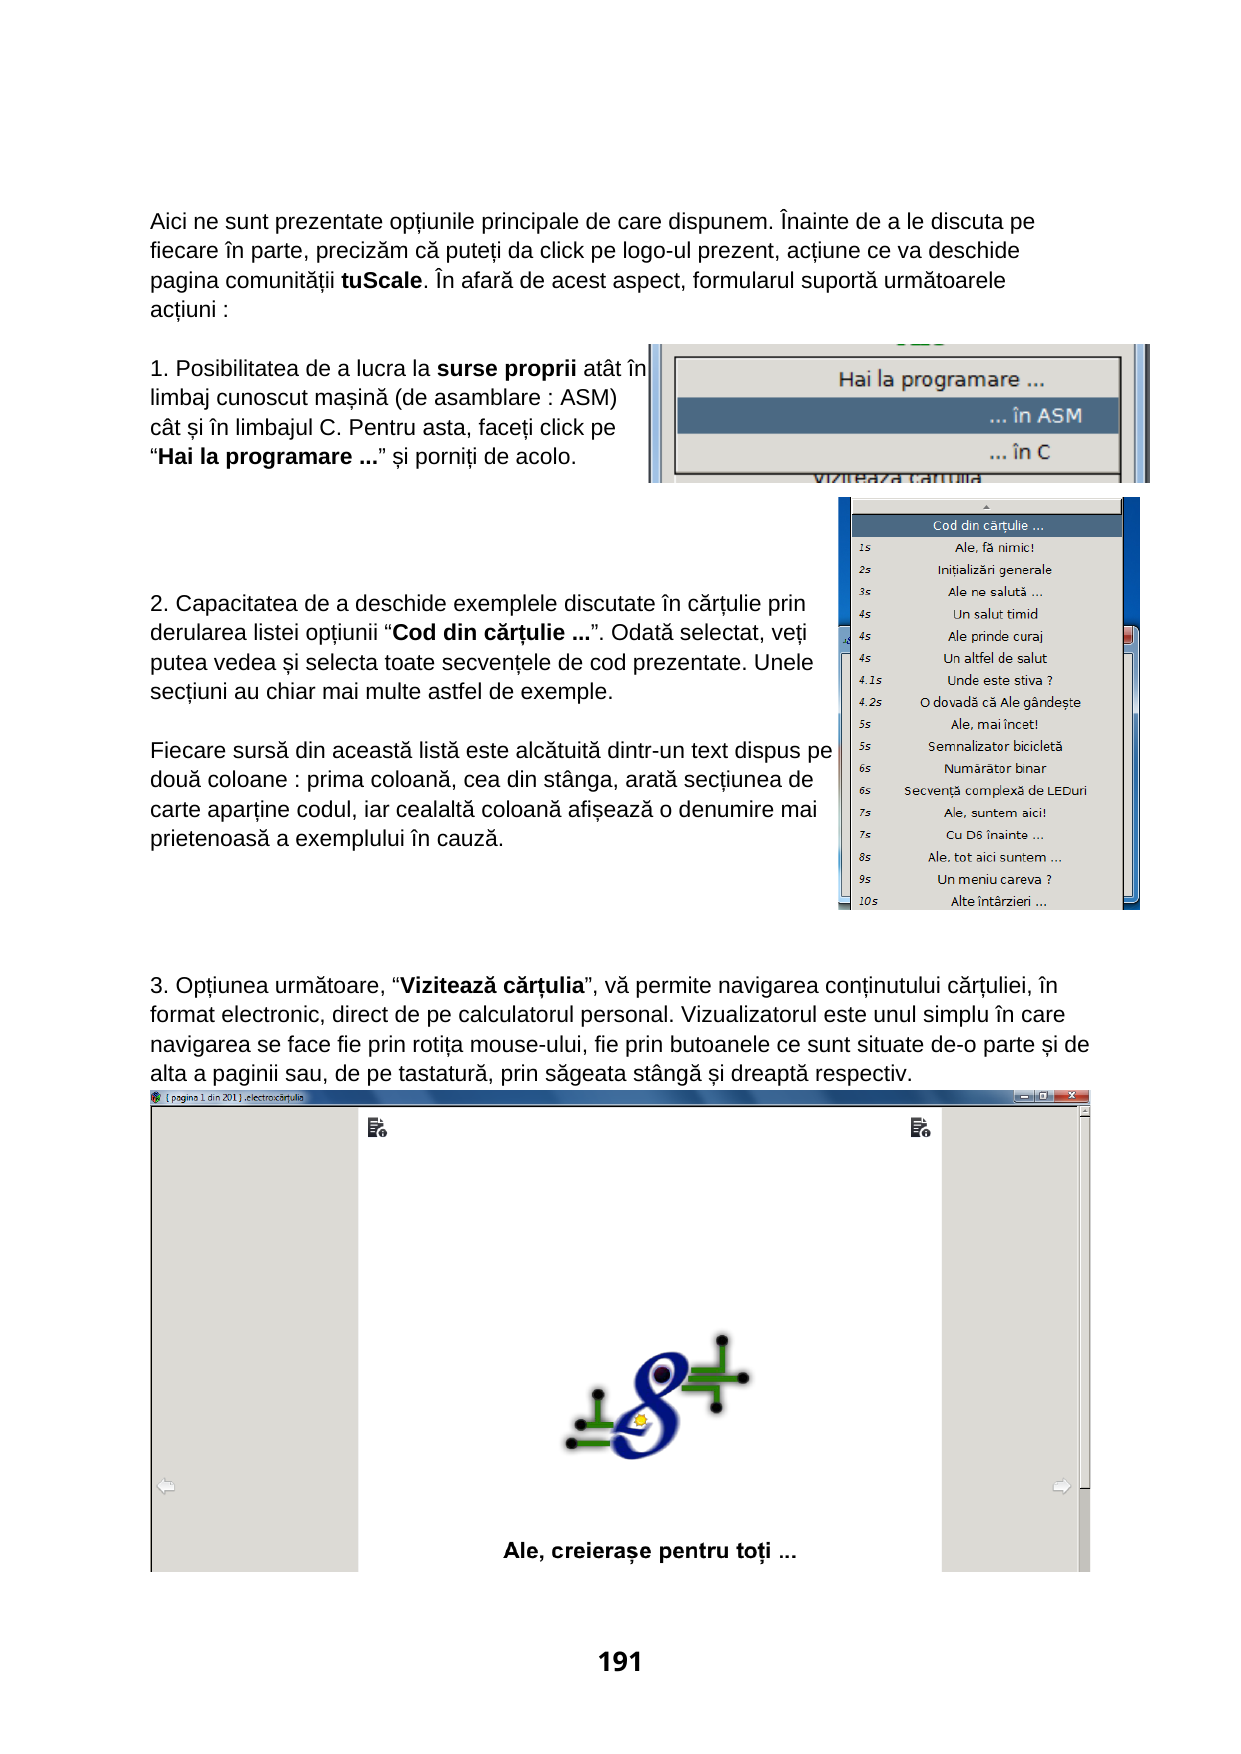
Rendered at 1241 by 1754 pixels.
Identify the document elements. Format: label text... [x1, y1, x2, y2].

picture [838, 497, 1140, 910]
picture [150, 1090, 1091, 1572]
subtitle Aici ne sunt prezentate opțiunile principale de care dispunem. Înainte de a le discuta pe fiecare în parte, precizăm că puteți da click pe logo-ul prezent, acțiune ce va deschide pagina comunității tuScale. În afară de acest aspect, formularul suportă următoarele acțiuni : [150, 209, 1091, 322]
subtitle 3. Opțiunea următoare, “Vizitează cărțulia”, vă permite navigarea conținutului cărțuliei, în format electronic, direct de pe calculatorul personal. Vizualizatorul este unul simplu în care navigarea se face fie prin rotița mouse-ului, fie prin butoanele ce sunt situate de-o parte și de alta a paginii sau, de pe tastatură, prin săgeata stângă și dreaptă respectiv. [150, 972, 1091, 1086]
picture [648, 344, 1150, 483]
subtitle 2. Capacitatea de a deschide exemplele discutate în cărțulie prin derularea listei opțiunii “Cod din cărțulie ...”. Odată selectat, veți putea vedea și selecta toate secvențele de cod prezentate. Unele secțiuni au chiar mai multe astfel de exemple. [150, 591, 838, 704]
subtitle 1. Posibilitatea de a lucra la surse proprii atât în limbaj cunoscut mașină (de asamblare : ASM) cât și în limbajul C. Pentru asta, faceți click pe “Hai la programare ...” și porniți de acolo. [150, 356, 648, 469]
subtitle Fiecare sursă din această listă este alcătuită dintr-un text dispus pe două coloane : prima coloană, cea din stânga, arată secțiunea de carte aparține codul, iar cealaltă coloană afișează o denumire mai prietenoasă a exemplului în cauză. [150, 737, 838, 851]
